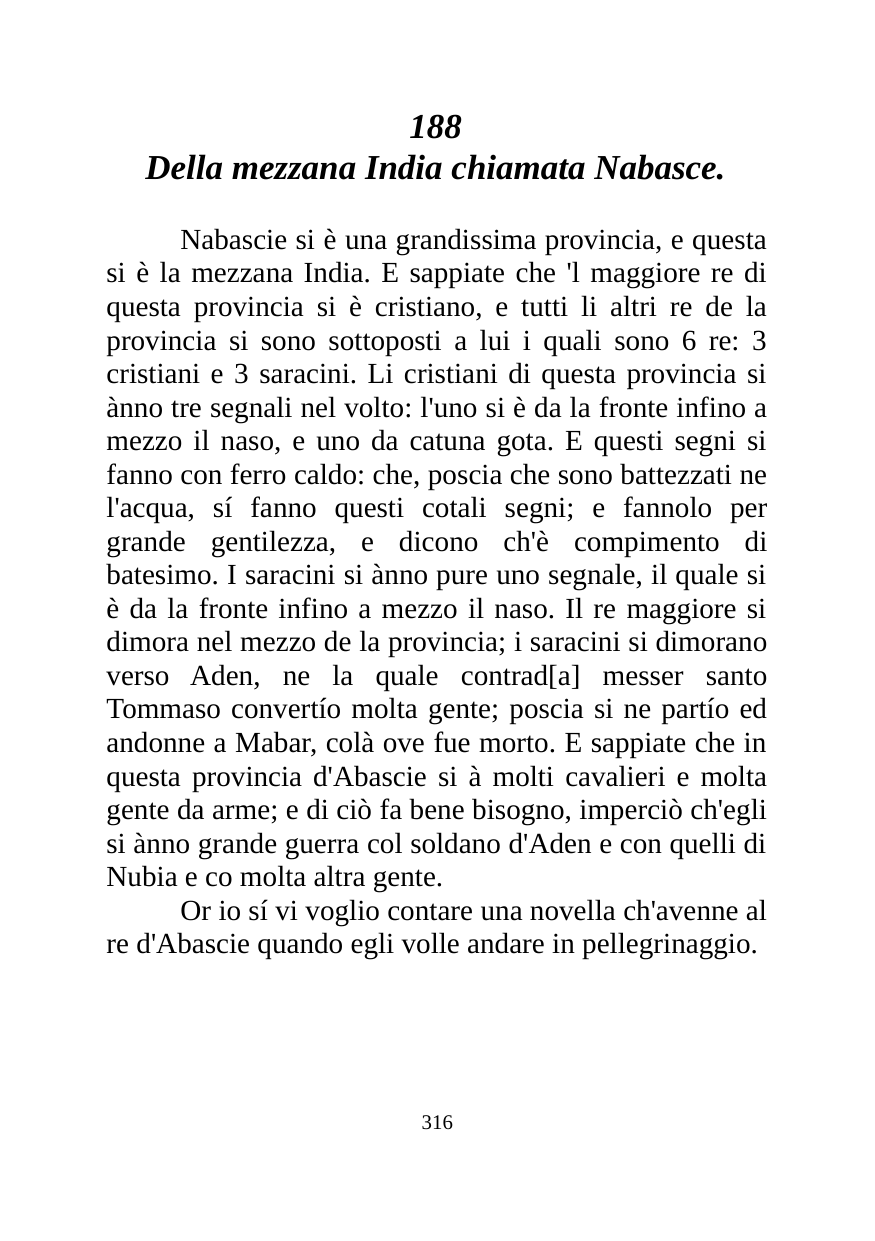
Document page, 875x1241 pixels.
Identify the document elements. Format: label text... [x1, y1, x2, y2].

text Nabascie si è una grandissima provincia, e questa si è la mezzana India. E sappiate che 'l maggiore re di questa provincia si è cristiano, e tutti li altri re de la provincia si sono sottoposti a lui i quali sono 6 re: 3 cristiani e 3 saracini. Li cristiani di questa provincia si ànno tre segnali nel volto: l'uno si è da la fronte infino a mezzo il naso, e uno da catuna gota. E questi segni si fanno con ferro caldo: che, poscia che sono battezzati ne l'acqua, sí fanno questi cotali segni; e fannolo per grande gentilezza, e dicono ch'è compimento di batesimo. I saracini si ànno pure uno segnale, il quale si è da la fronte infino a mezzo il naso. Il re maggiore si dimora nel mezzo de la provincia; i saracini si dimorano verso Aden, ne la quale contrad[a] messer santo Tommaso convertío molta gente; poscia si ne partío ed andonne a Mabar, colà ove fue morto. E sappiate che in questa provincia d'Abascie si à molti cavalieri e molta gente da arme; e di ciò fa bene bisogno, imperciò ch'egli si ànno grande guerra col soldano d'Aden e con quelli di Nubia e co molta altra gente. [106, 222, 768, 893]
subtitle 188 Della mezzana India chiamata Nabasce. [106, 106, 768, 187]
text Or io sí vi voglio contare una novella ch'avenne al re d'Abascie quando egli volle andare in pellegrinaggio. [106, 893, 768, 960]
